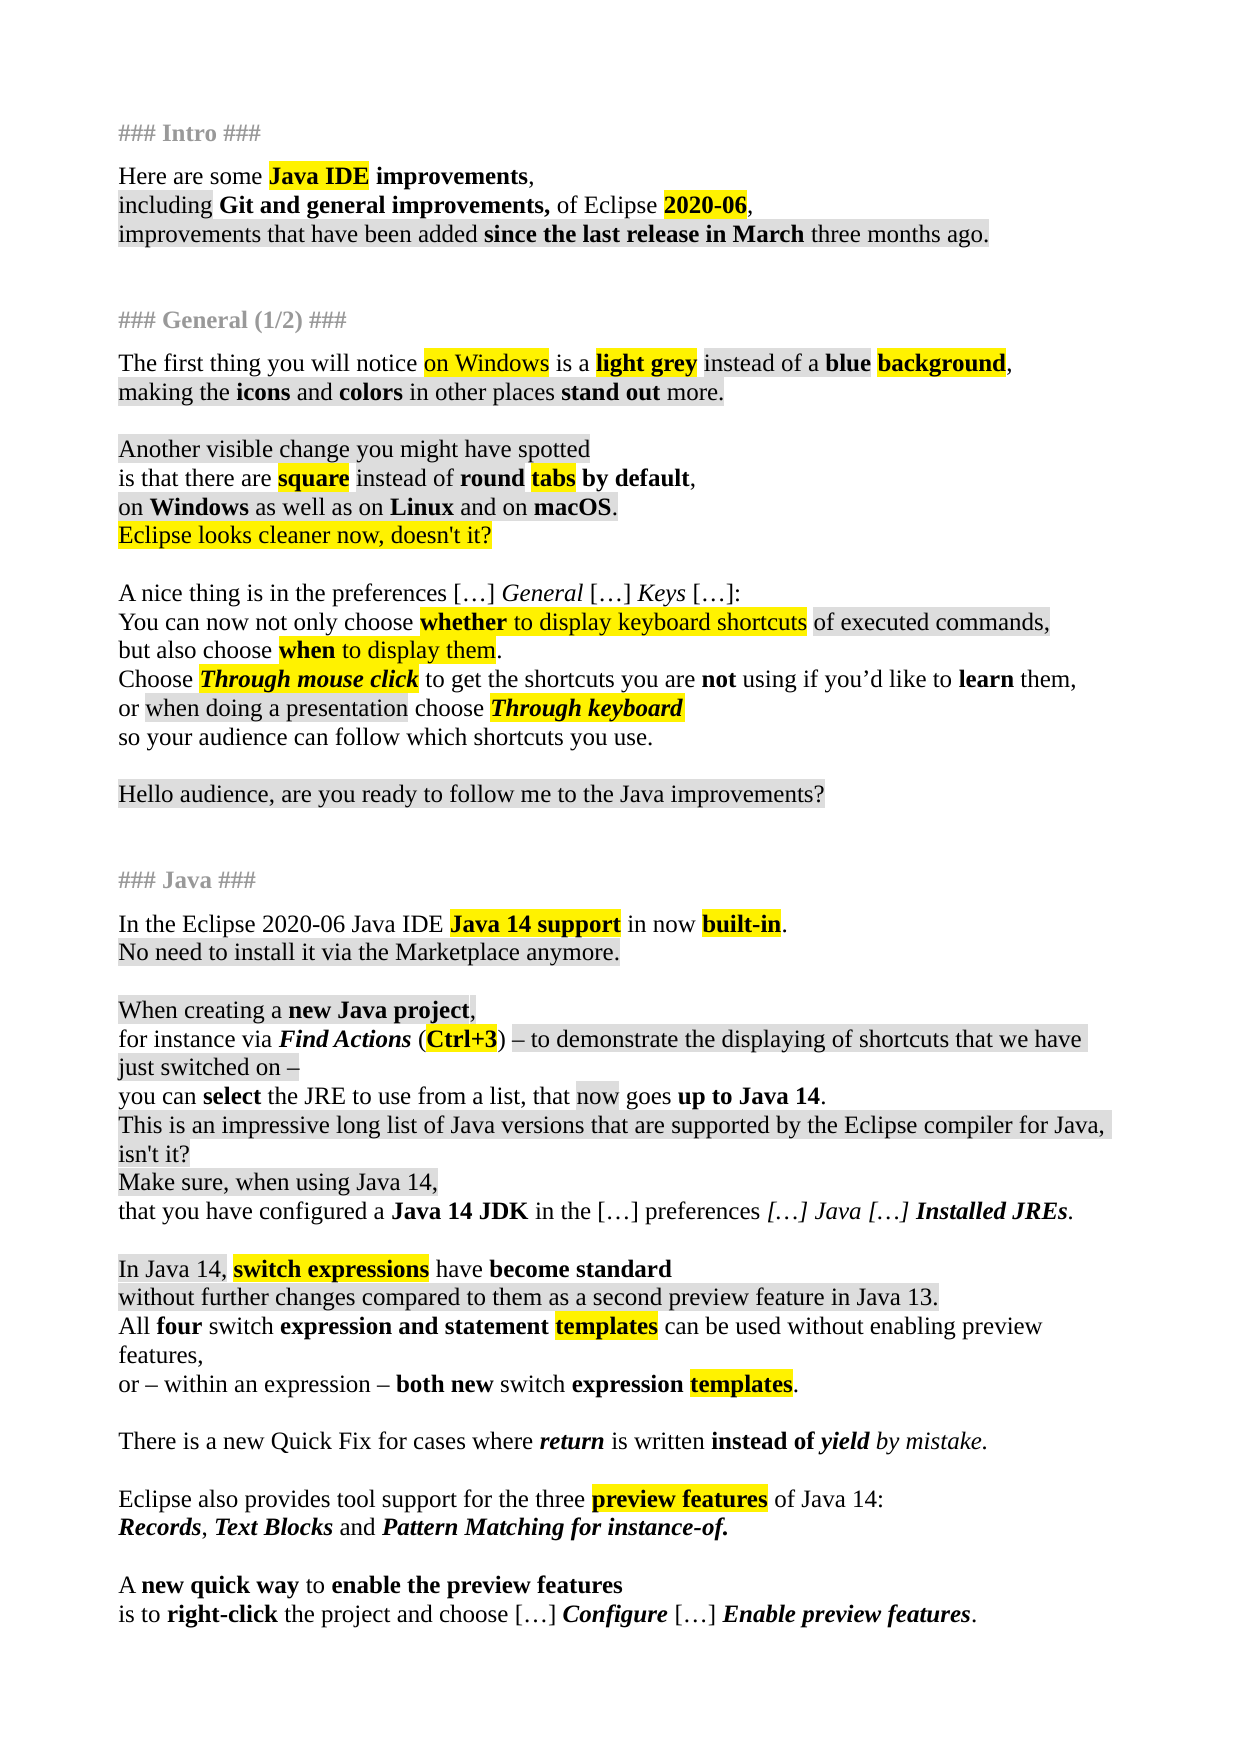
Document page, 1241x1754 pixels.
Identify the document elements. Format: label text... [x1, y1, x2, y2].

text Eclipse looks cleaner now, doesn't it? [118, 521, 1122, 549]
text is to right-click the project and choose […] Configure […] Enable preview features. [118, 1599, 1122, 1627]
text Eclipse also provides tool support for the three preview features of Java 14: [118, 1484, 1122, 1512]
text including Git and general improvements, of Eclipse 2020-06, [118, 190, 1122, 219]
text You can now not only choose whether to display keyboard shortcuts of executed commands, [118, 607, 1122, 636]
text All four switch expression and statement templates can be used without enabling preview features, [118, 1311, 1122, 1369]
text is that there are square instead of round tabs by default, [118, 463, 1122, 492]
text Make sure, when using Java 14, [118, 1167, 1122, 1196]
text The first thing you will notice on Windows is a light grey instead of a blue background, [118, 348, 1122, 377]
text that you have configured a Java 14 JDK in the […] preferences […] Java […] Installed JREs. [118, 1196, 1122, 1225]
text A new quick way to enable the preview features [118, 1570, 1122, 1599]
text Hello audience, are you ready to follow me to the Java improvements? [118, 779, 1122, 808]
text When creating a new Java project, [118, 995, 1122, 1024]
text so your audience can follow which shortcuts you use. [118, 722, 1122, 751]
text Another visible change you might have spotted [118, 434, 1122, 463]
text ### General (1/2) ### [118, 305, 1122, 334]
text ### Java ### [118, 866, 1122, 894]
text you can select the JRE to use from a list, that now goes up to Java 14. [118, 1081, 1122, 1110]
text improvements that have been added since the last release in March three months ago. [118, 219, 1122, 247]
text In the Eclipse 2020-06 Java IDE Java 14 support in now built-in. [118, 909, 1122, 937]
text on Windows as well as on Linux and on macOS. [118, 492, 1122, 521]
text There is a new Quick Fix for cases where return is written instead of yield by mistake. [118, 1426, 1122, 1455]
text but also choose when to display them. [118, 636, 1122, 664]
text or when doing a presentation choose Through keyboard [118, 693, 1122, 722]
text This is an impressive long list of Java versions that are supported by the Eclipse compiler for Java, isn't it? [118, 1110, 1122, 1167]
text Here are some Java IDE improvements, [118, 161, 1122, 190]
text or – within an expression – both new switch expression templates. [118, 1369, 1122, 1397]
text A nice thing is in the preferences […] General […] Keys […]: [118, 578, 1122, 607]
text making the icons and colors in other places stand out more. [118, 377, 1122, 406]
text In Java 14, switch expressions have become standard [118, 1254, 1122, 1282]
text for instance via Find Actions (Ctrl+3) – to demonstrate the displaying of shortcuts that we have just switched on – [118, 1024, 1122, 1081]
text without further changes compared to them as a second preview feature in Java 13. [118, 1282, 1122, 1311]
text ### Intro ### [118, 118, 1122, 147]
text Choose Through mouse click to get the shortcuts you are not using if you’d like to learn them, [118, 664, 1122, 693]
text Records, Text Blocks and Pattern Matching for instance-of. [118, 1512, 1122, 1541]
text No need to install it via the Marketplace anymore. [118, 937, 1122, 966]
